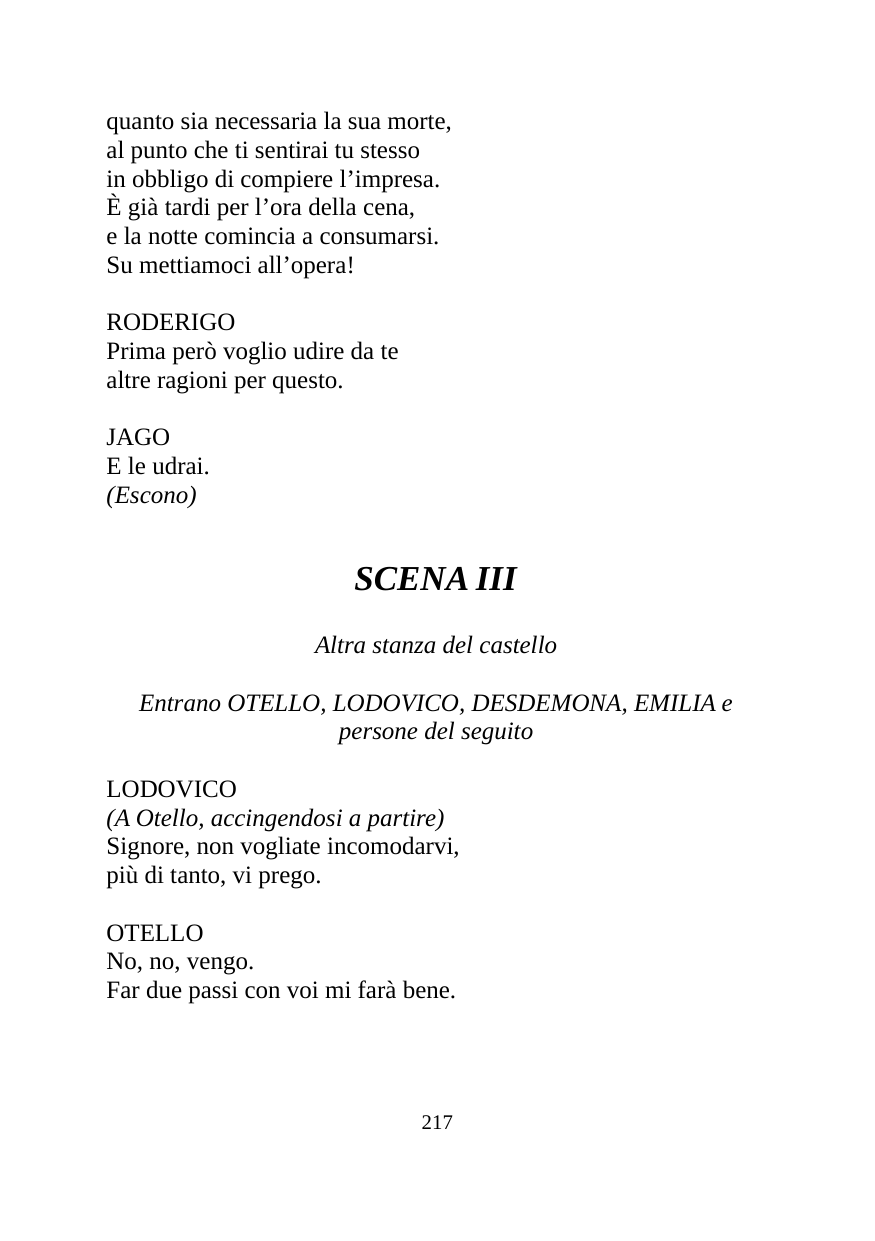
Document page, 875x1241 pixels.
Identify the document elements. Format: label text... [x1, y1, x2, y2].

text al punto che ti sentirai tu stesso [106, 135, 768, 164]
text più di tanto, vi prego. [106, 860, 768, 889]
text Far due passi con voi mi farà bene. [106, 975, 768, 1004]
text LODOVICO (A Otello, accingendosi a partire) [106, 774, 768, 831]
text (Escono) [106, 480, 768, 509]
subtitle SCENA III [106, 557, 768, 598]
text JAGO E le udrai. [106, 422, 768, 480]
text È già tardi per l’ora della cena, [106, 192, 768, 221]
text Signore, non vogliate incomodarvi, [106, 831, 768, 860]
text in obbligo di compiere l’impresa. [106, 164, 768, 192]
text Su mettiamoci all’opera! [106, 250, 768, 279]
text OTELLO No, no, vengo. [106, 918, 768, 975]
text quanto sia necessaria la sua morte, [106, 106, 768, 135]
text Entrano OTELLO, LODOVICO, DESDEMONA, EMILIA e persone del seguito [106, 688, 768, 745]
text Altra stanza del castello [106, 630, 768, 659]
text altre ragioni per questo. [106, 365, 768, 394]
text e la notte comincia a consumarsi. [106, 221, 768, 250]
text RODERIGO Prima però voglio udire da te [106, 307, 768, 365]
